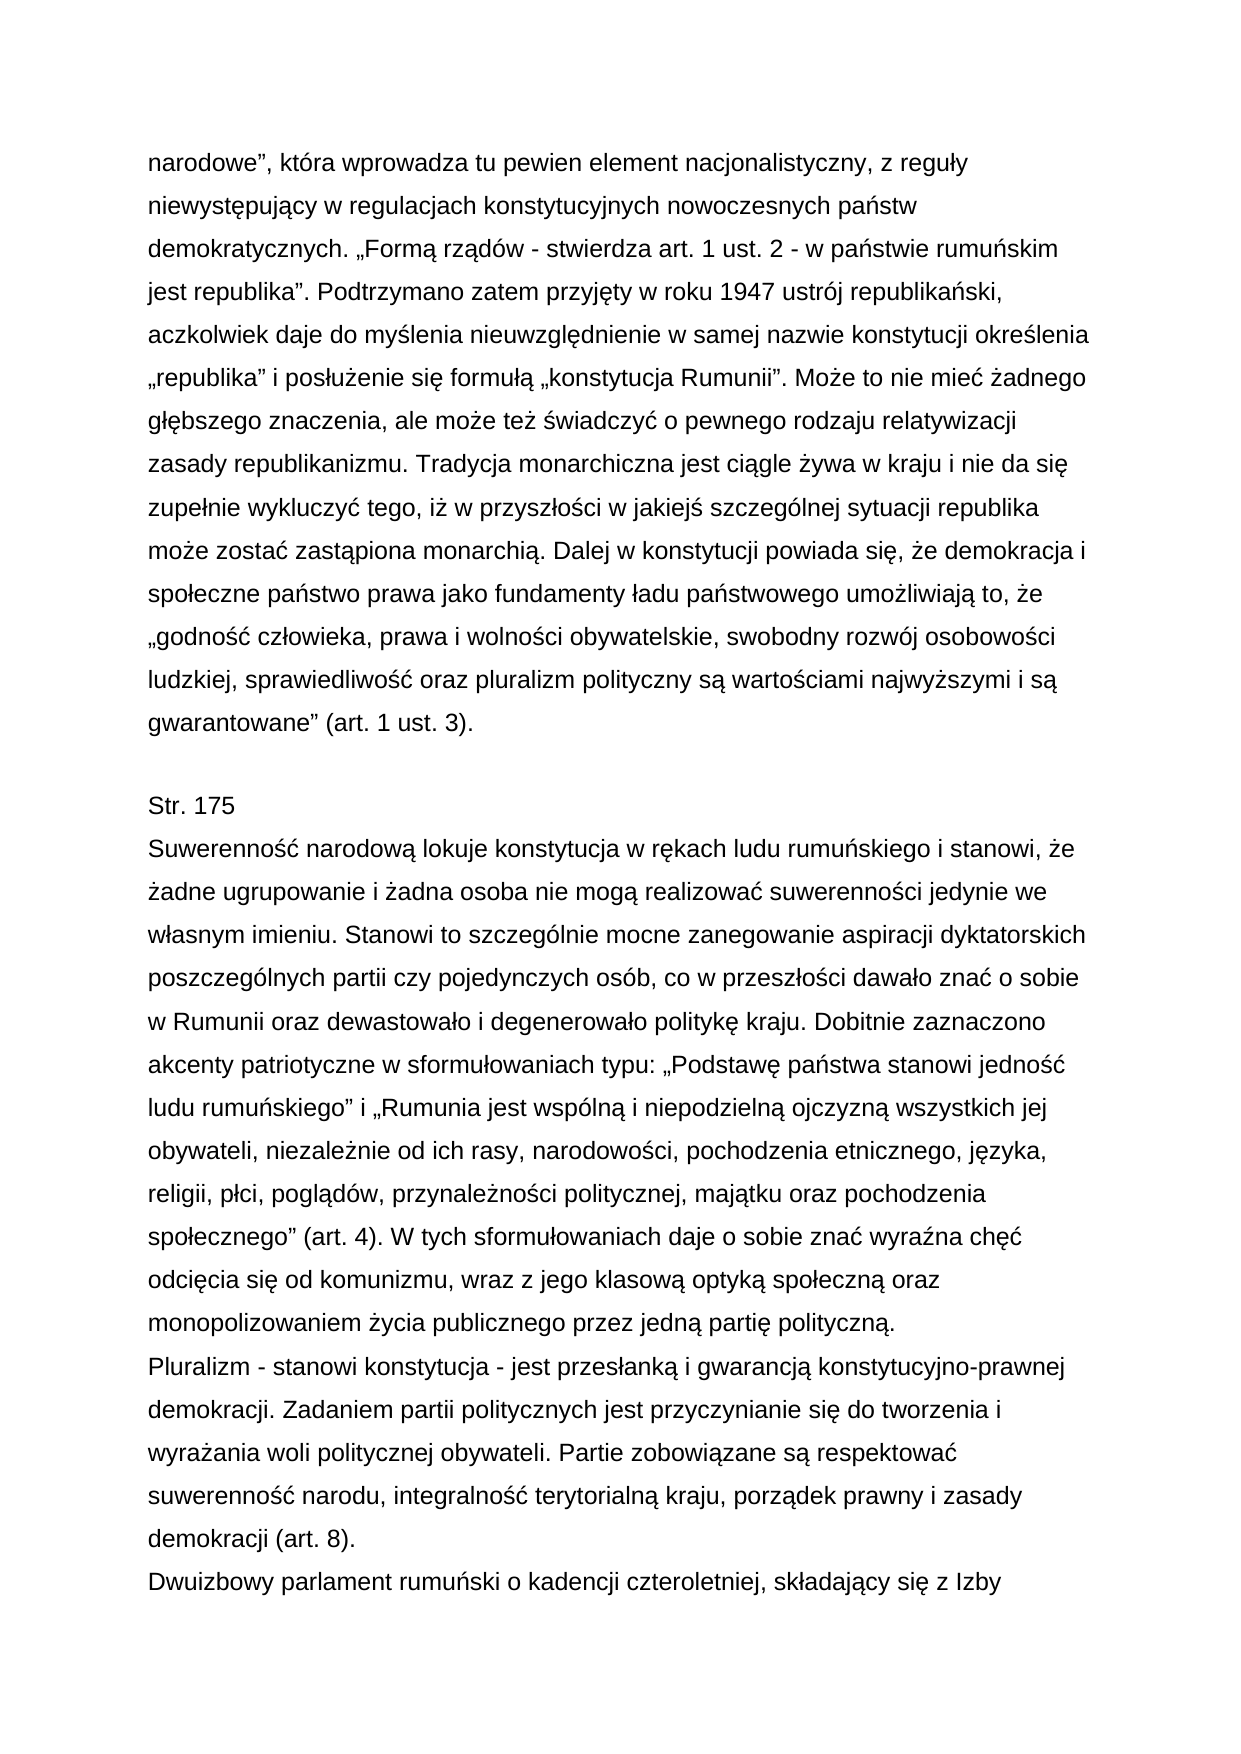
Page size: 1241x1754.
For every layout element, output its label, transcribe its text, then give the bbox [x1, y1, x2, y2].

text Suwerenność narodową lokuje konstytucja w rękach ludu rumuńskiego i stanowi, że żadne ugrupowanie i żadna osoba nie mogą realizować suwerenności jedynie we własnym imieniu. Stanowi to szczególnie mocne zanegowanie aspiracji dyktatorskich poszczególnych partii czy pojedynczych osób, co w przeszłości dawało znać o sobie w Rumunii oraz dewastowało i degenerowało politykę kraju. Dobitnie zaznaczono akcenty patriotyczne w sformułowaniach typu: „Podstawę państwa stanowi jedność ludu rumuńskiego” i „Rumunia jest wspólną i niepodzielną ojczyzną wszystkich jej obywateli, niezależnie od ich rasy, narodowości, pochodzenia etnicznego, języka, religii, płci, poglądów, przynależności politycznej, majątku oraz pochodzenia społecznego” (art. 4). W tych sformułowaniach daje o sobie znać wyraźna chęć odcięcia się od komunizmu, wraz z jego klasową optyką społeczną oraz monopolizowaniem życia publicznego przez jedną partię polityczną. [148, 834, 1093, 1337]
text Dwuizbowy parlament rumuński o kadencji czteroletniej, składający się z Izby [148, 1567, 1093, 1596]
text Str. 175 [148, 791, 1093, 819]
text narodowe”, która wprowadza tu pewien element nacjonalistyczny, z reguły niewystępujący w regulacjach konstytucyjnych nowoczesnych państw demokratycznych. „Formą rządów - stwierdza art. 1 ust. 2 - w państwie rumuńskim jest republika”. Podtrzymano zatem przyjęty w roku 1947 ustrój republikański, aczkolwiek daje do myślenia nieuwzględnienie w samej nazwie konstytucji określenia „republika” i posłużenie się formułą „konstytucja Rumunii”. Może to nie mieć żadnego głębszego znaczenia, ale może też świadczyć o pewnego rodzaju relatywizacji zasady republikanizmu. Tradycja monarchiczna jest ciągle żywa w kraju i nie da się zupełnie wykluczyć tego, iż w przyszłości w jakiejś szczególnej sytuacji republika może zostać zastąpiona monarchią. Dalej w konstytucji powiada się, że demokracja i społeczne państwo prawa jako fundamenty ładu państwowego umożliwiają to, że „godność człowieka, prawa i wolności obywatelskie, swobodny rozwój osobowości ludzkiej, sprawiedliwość oraz pluralizm polityczny są wartościami najwyższymi i są gwarantowane” (art. 1 ust. 3). [148, 148, 1093, 737]
text Pluralizm - stanowi konstytucja - jest przesłanką i gwarancją konstytucyjno-prawnej demokracji. Zadaniem partii politycznych jest przyczynianie się do tworzenia i wyrażania woli politycznej obywateli. Partie zobowiązane są respektować suwerenność narodu, integralność terytorialną kraju, porządek prawny i zasady demokracji (art. 8). [148, 1351, 1093, 1553]
